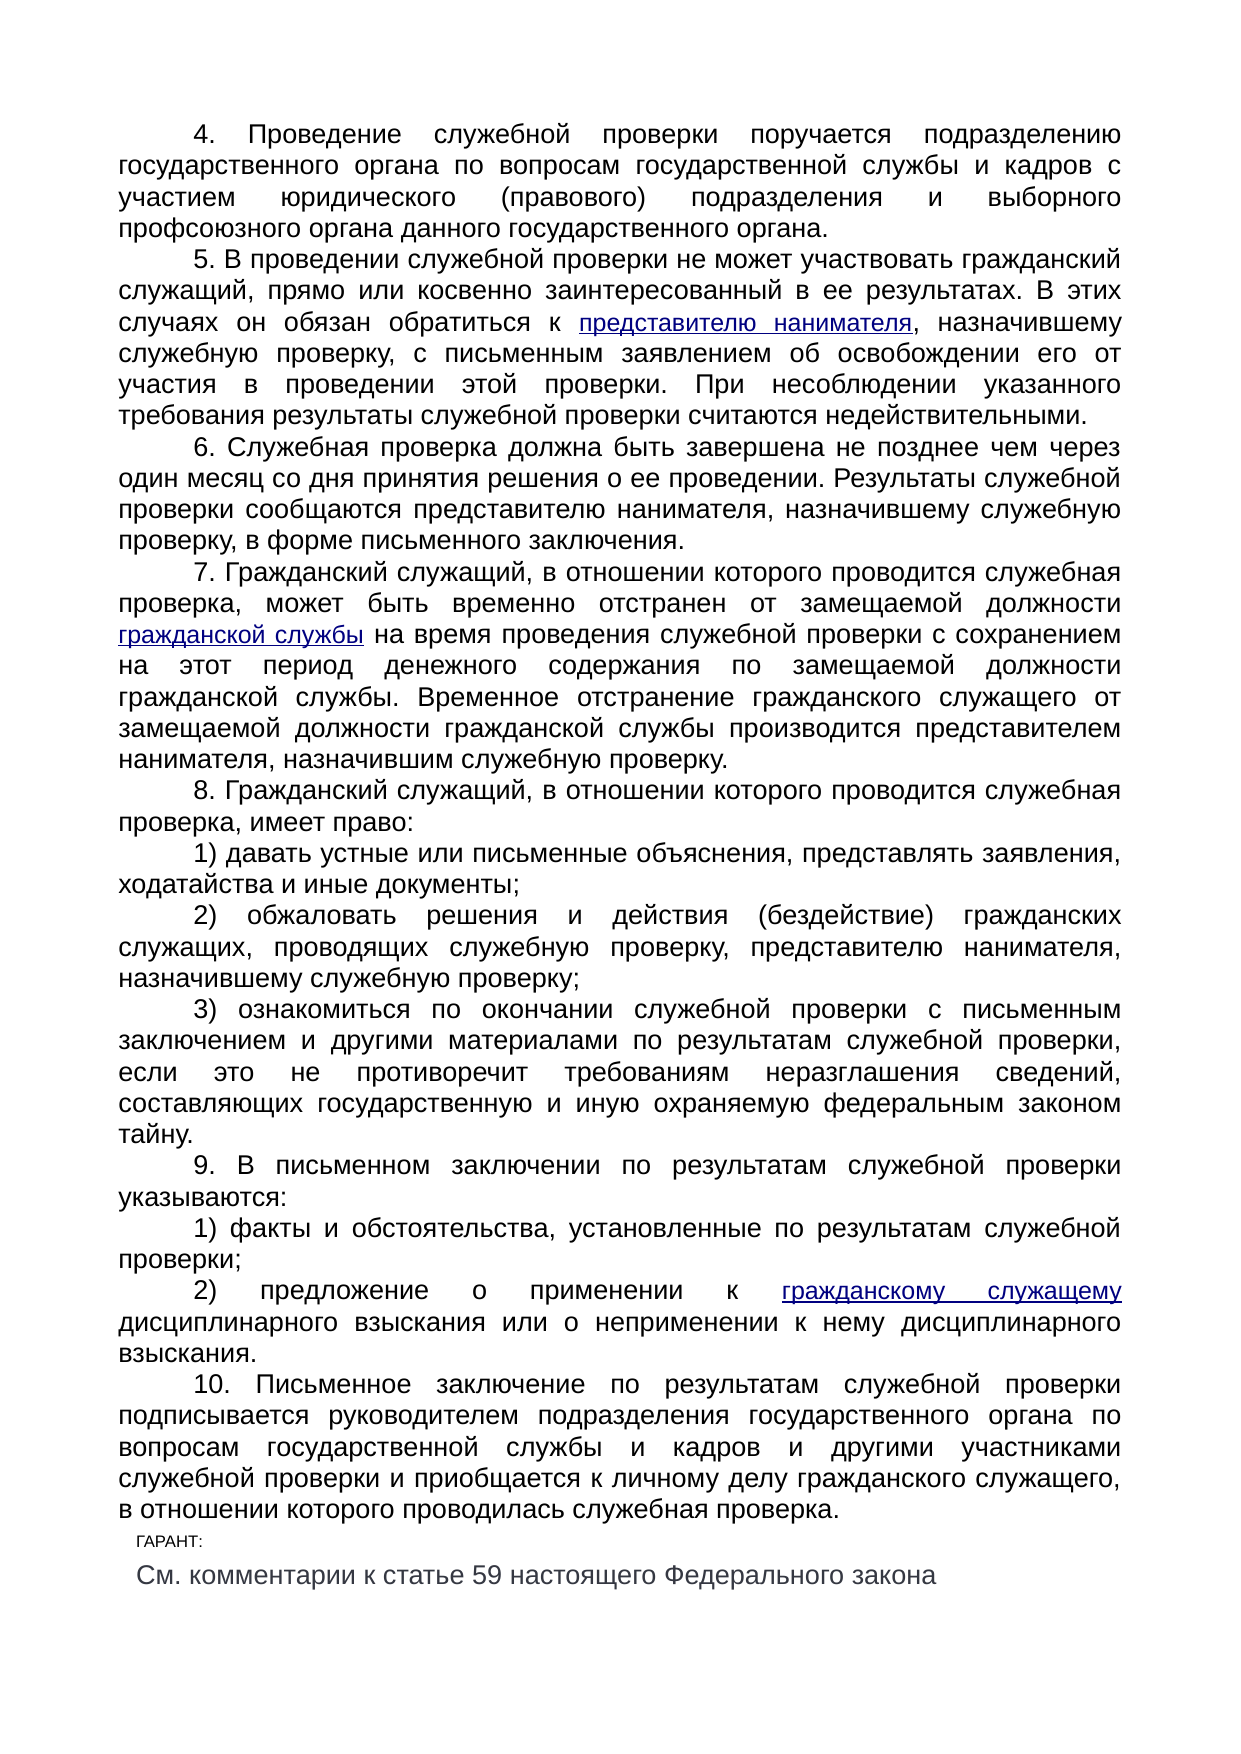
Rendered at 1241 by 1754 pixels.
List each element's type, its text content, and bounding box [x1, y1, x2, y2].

text 2) обжаловать решения и действия (бездействие) гражданских служащих, проводящих служебную проверку, представителю нанимателя, назначившему служебную проверку; [118, 899, 1122, 993]
text 10. Письменное заключение по результатам служебной проверки подписывается руководителем подразделения государственного органа по вопросам государственной службы и кадров и другими участниками служебной проверки и приобщается к личному делу гражданского служащего, в отношении которого проводилась служебная проверка. [118, 1368, 1122, 1524]
text 2) предложение о применении к гражданскому служащему дисциплинарного взыскания или о неприменении к нему дисциплинарного взыскания. [118, 1274, 1122, 1368]
text ГАРАНТ: [136, 1532, 1122, 1551]
text 5. В проведении служебной проверки не может участвовать гражданский служащий, прямо или косвенно заинтересованный в ее результатах. В этих случаях он обязан обратиться к представителю нанимателя, назначившему служебную проверку, с письменным заявлением об освобождении его от участия в проведении этой проверки. При несоблюдении указанного требования результаты служебной проверки считаются недействительными. [118, 243, 1122, 431]
text 7. Гражданский служащий, в отношении которого проводится служебная проверка, может быть временно отстранен от замещаемой должности гражданской службы на время проведения служебной проверки с сохранением на этот период денежного содержания по замещаемой должности гражданской службы. Временное отстранение гражданского служащего от замещаемой должности гражданской службы производится представителем нанимателя, назначившим служебную проверку. [118, 556, 1122, 774]
text 9. В письменном заключении по результатам служебной проверки указываются: [118, 1149, 1122, 1212]
text 1) факты и обстоятельства, установленные по результатам служебной проверки; [118, 1212, 1122, 1274]
text 6. Служебная проверка должна быть завершена не позднее чем через один месяц со дня принятия решения о ее проведении. Результаты служебной проверки сообщаются представителю нанимателя, назначившему служебную проверку, в форме письменного заключения. [118, 431, 1122, 556]
text 4. Проведение служебной проверки поручается подразделению государственного органа по вопросам государственной службы и кадров с участием юридического (правового) подразделения и выборного профсоюзного органа данного государственного органа. [118, 118, 1122, 243]
text 3) ознакомиться по окончании служебной проверки с письменным заключением и другими материалами по результатам служебной проверки, если это не противоречит требованиям неразглашения сведений, составляющих государственную и иную охраняемую федеральным законом тайну. [118, 993, 1122, 1149]
text 8. Гражданский служащий, в отношении которого проводится служебная проверка, имеет право: [118, 774, 1122, 837]
text См. комментарии к статье 59 настоящего Федерального закона [136, 1559, 1122, 1590]
text 1) давать устные или письменные объяснения, представлять заявления, ходатайства и иные документы; [118, 837, 1122, 899]
